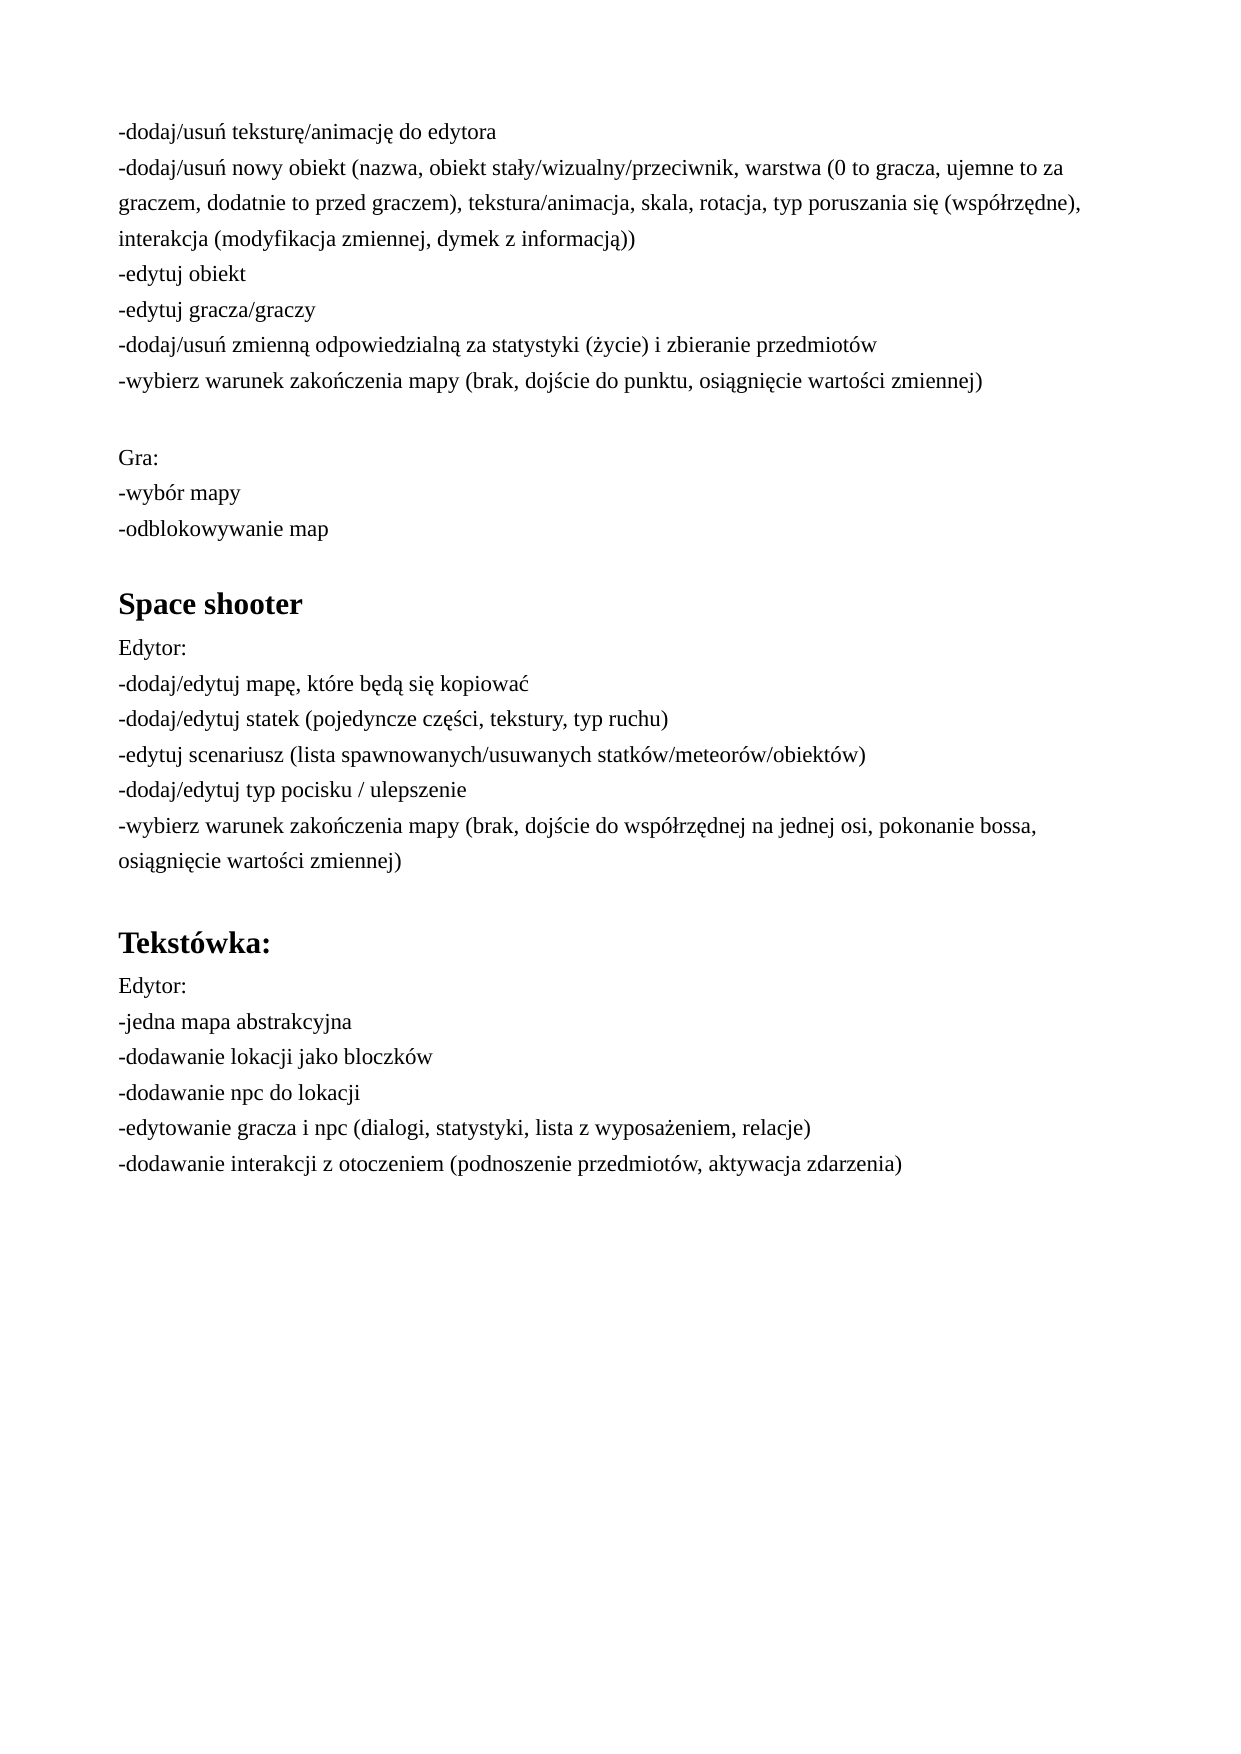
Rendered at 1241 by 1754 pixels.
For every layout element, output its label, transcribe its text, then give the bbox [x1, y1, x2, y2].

text -dodaj/edytuj mapę, które będą się kopiować [118, 669, 1122, 696]
text -dodaj/usuń teksturę/animację do edytora [118, 118, 1122, 144]
text -edytowanie gracza i npc (dialogi, statystyki, lista z wyposażeniem, relacje) [118, 1114, 1122, 1141]
text -edytuj gracza/graczy [118, 296, 1122, 322]
text -wybór mapy [118, 479, 1122, 505]
text -jedna mapa abstrakcyjna [118, 1008, 1122, 1034]
text Gra: [118, 443, 1122, 470]
text -dodawanie npc do lokacji [118, 1079, 1122, 1105]
text -dodaj/edytuj typ pocisku / ulepszenie [118, 776, 1122, 802]
text -dodawanie lokacji jako bloczków [118, 1043, 1122, 1070]
text -dodawanie interakcji z otoczeniem (podnoszenie przedmiotów, aktywacja zdarzenia) [118, 1150, 1122, 1212]
text -odblokowywanie map [118, 514, 1122, 541]
text -wybierz warunek zakończenia mapy (brak, dojście do punktu, osiągnięcie wartości zmiennej) [118, 367, 1122, 393]
text -edytuj obiekt [118, 260, 1122, 287]
text -dodaj/usuń zmienną odpowiedzialną za statystyki (życie) i zbieranie przedmiotów [118, 331, 1122, 358]
text Edytor: [118, 634, 1122, 660]
text Edytor: [118, 972, 1122, 999]
text -dodaj/edytuj statek (pojedyncze części, tekstury, typ ruchu) [118, 705, 1122, 731]
text -wybierz warunek zakończenia mapy (brak, dojście do współrzędnej na jednej osi, pokonanie bossa, osiągnięcie wartości zmiennej) [118, 812, 1122, 873]
text Space shooter [118, 586, 1122, 622]
text Tekstówka: [118, 924, 1122, 960]
text -dodaj/usuń nowy obiekt (nazwa, obiekt stały/wizualny/przeciwnik, warstwa (0 to gracza, ujemne to za graczem, dodatnie to przed graczem), tekstura/animacja, skala, rotacja, typ poruszania się (współrzędne), interakcja (modyfikacja zmiennej, dymek z informacją)) [118, 154, 1122, 251]
text -edytuj scenariusz (lista spawnowanych/usuwanych statków/meteorów/obiektów) [118, 741, 1122, 767]
